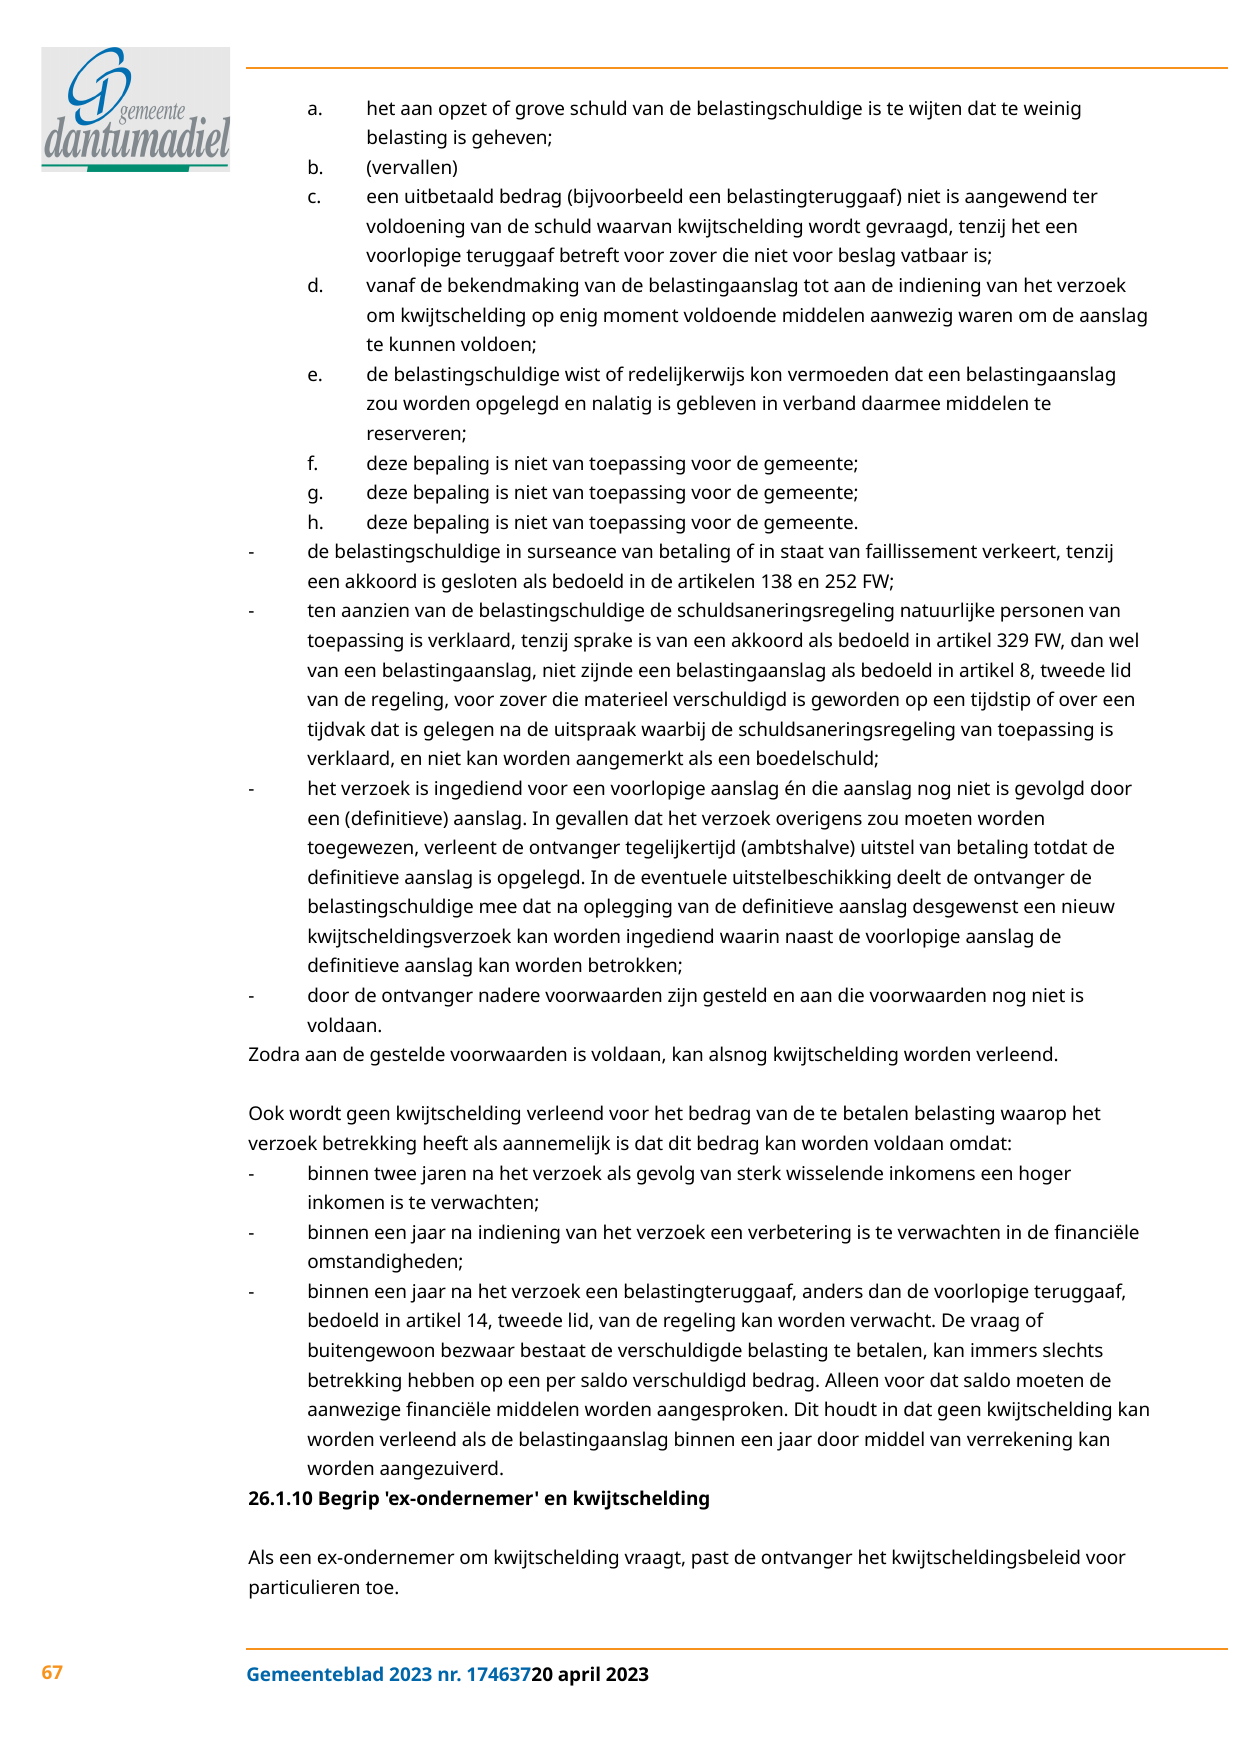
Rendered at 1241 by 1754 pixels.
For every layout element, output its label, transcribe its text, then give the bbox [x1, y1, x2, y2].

list binnen een jaar na het verzoek een belastingteruggaaf, anders dan de voorlopige teruggaaf, bedoeld in artikel 14, tweede lid, van de regeling kan worden verwacht. De vraag of buitengewoon bezwaar bestaat de verschuldigde belasting te betalen, kan immers slechts betrekking hebben op een per saldo verschuldigd bedrag. Alleen voor dat saldo moeten de aanwezige financiële middelen worden aangesproken. Dit houdt in dat geen kwijtschelding kan worden verleend als de belastingaanslag binnen een jaar door middel van verrekening kan worden aangezuiverd. [248, 1278, 1152, 1481]
text Ook wordt geen kwijtschelding verleend voor het bedrag van de te betalen belasting waarop het verzoek betrekking heeft als aannemelijk is dat dit bedrag kan worden voldaan omdat: [248, 1101, 1152, 1156]
list de belastingschuldige in surseance van betaling of in staat van faillissement verkeert, tenzij een akkoord is gesloten als bedoeld in de artikelen 138 en 252 FW; [248, 538, 1152, 594]
text 26.1.10 Begrip 'ex-ondernemer' en kwijtschelding [248, 1485, 1152, 1511]
list deze bepaling is niet van toepassing voor de gemeente. [307, 509, 1152, 535]
list door de ontvanger nadere voorwaarden zijn gesteld en aan die voorwaarden nog niet is voldaan. [248, 982, 1152, 1038]
list het verzoek is ingediend voor een voorlopige aanslag én die aanslag nog niet is gevolgd door een (definitieve) aanslag. In gevallen dat het verzoek overigens zou moeten worden toegewezen, verleent de ontvanger tegelijkertijd (ambtshalve) uitstel van betaling totdat de definitieve aanslag is opgelegd. In de eventuele uitstelbeschikking deelt de ontvanger de belastingschuldige mee dat na oplegging van de definitieve aanslag desgewenst een nieuw kwijtscheldingsverzoek kan worden ingediend waarin naast de voorlopige aanslag de definitieve aanslag kan worden betrokken; [248, 775, 1152, 978]
picture [41, 47, 231, 172]
list binnen twee jaren na het verzoek als gevolg van sterk wisselende inkomens een hoger inkomen is te verwachten; [248, 1160, 1152, 1215]
list ten aanzien van de belastingschuldige de schuldsaneringsregeling natuurlijke personen van toepassing is verklaard, tenzij sprake is van een akkoord als bedoeld in artikel 329 FW, dan wel van een belastingaanslag, niet zijnde een belastingaanslag als bedoeld in artikel 8, tweede lid van de regeling, voor zover die materieel verschuldigd is geworden op een tijdstip of over een tijdvak dat is gelegen na de uitspraak waarbij de schuldsaneringsregeling van toepassing is verklaard, en niet kan worden aangemerkt als een boedelschuld; [248, 598, 1152, 771]
list vanaf de bekendmaking van de belastingaanslag tot aan de indiening van het verzoek om kwijtschelding op enig moment voldoende middelen aanwezig waren om de aanslag te kunnen voldoen; [307, 272, 1152, 357]
text Zodra aan de gestelde voorwaarden is voldaan, kan alsnog kwijtschelding worden verleend. [248, 1041, 1152, 1067]
text Als een ex-ondernemer om kwijtschelding vraagt, past de ontvanger het kwijtscheldingsbeleid voor particulieren toe. [248, 1544, 1152, 1600]
list het aan opzet of grove schuld van de belastingschuldige is te wijten dat te weinig belasting is geheven; [307, 95, 1152, 150]
list binnen een jaar na indiening van het verzoek een verbetering is te verwachten in de financiële omstandigheden; [248, 1219, 1152, 1274]
list deze bepaling is niet van toepassing voor de gemeente; [307, 450, 1152, 476]
list de belastingschuldige wist of redelijkerwijs kon vermoeden dat een belastingaanslag zou worden opgelegd en nalatig is gebleven in verband daarmee middelen te reserveren; [307, 361, 1152, 446]
list (vervallen) [307, 154, 1152, 180]
list deze bepaling is niet van toepassing voor de gemeente; [307, 479, 1152, 505]
list een uitbetaald bedrag (bijvoorbeeld een belastingteruggaaf) niet is aangewend ter voldoening van de schuld waarvan kwijtschelding wordt gevraagd, tenzij het een voorlopige teruggaaf betreft voor zover die niet voor beslag vatbaar is; [307, 183, 1152, 268]
